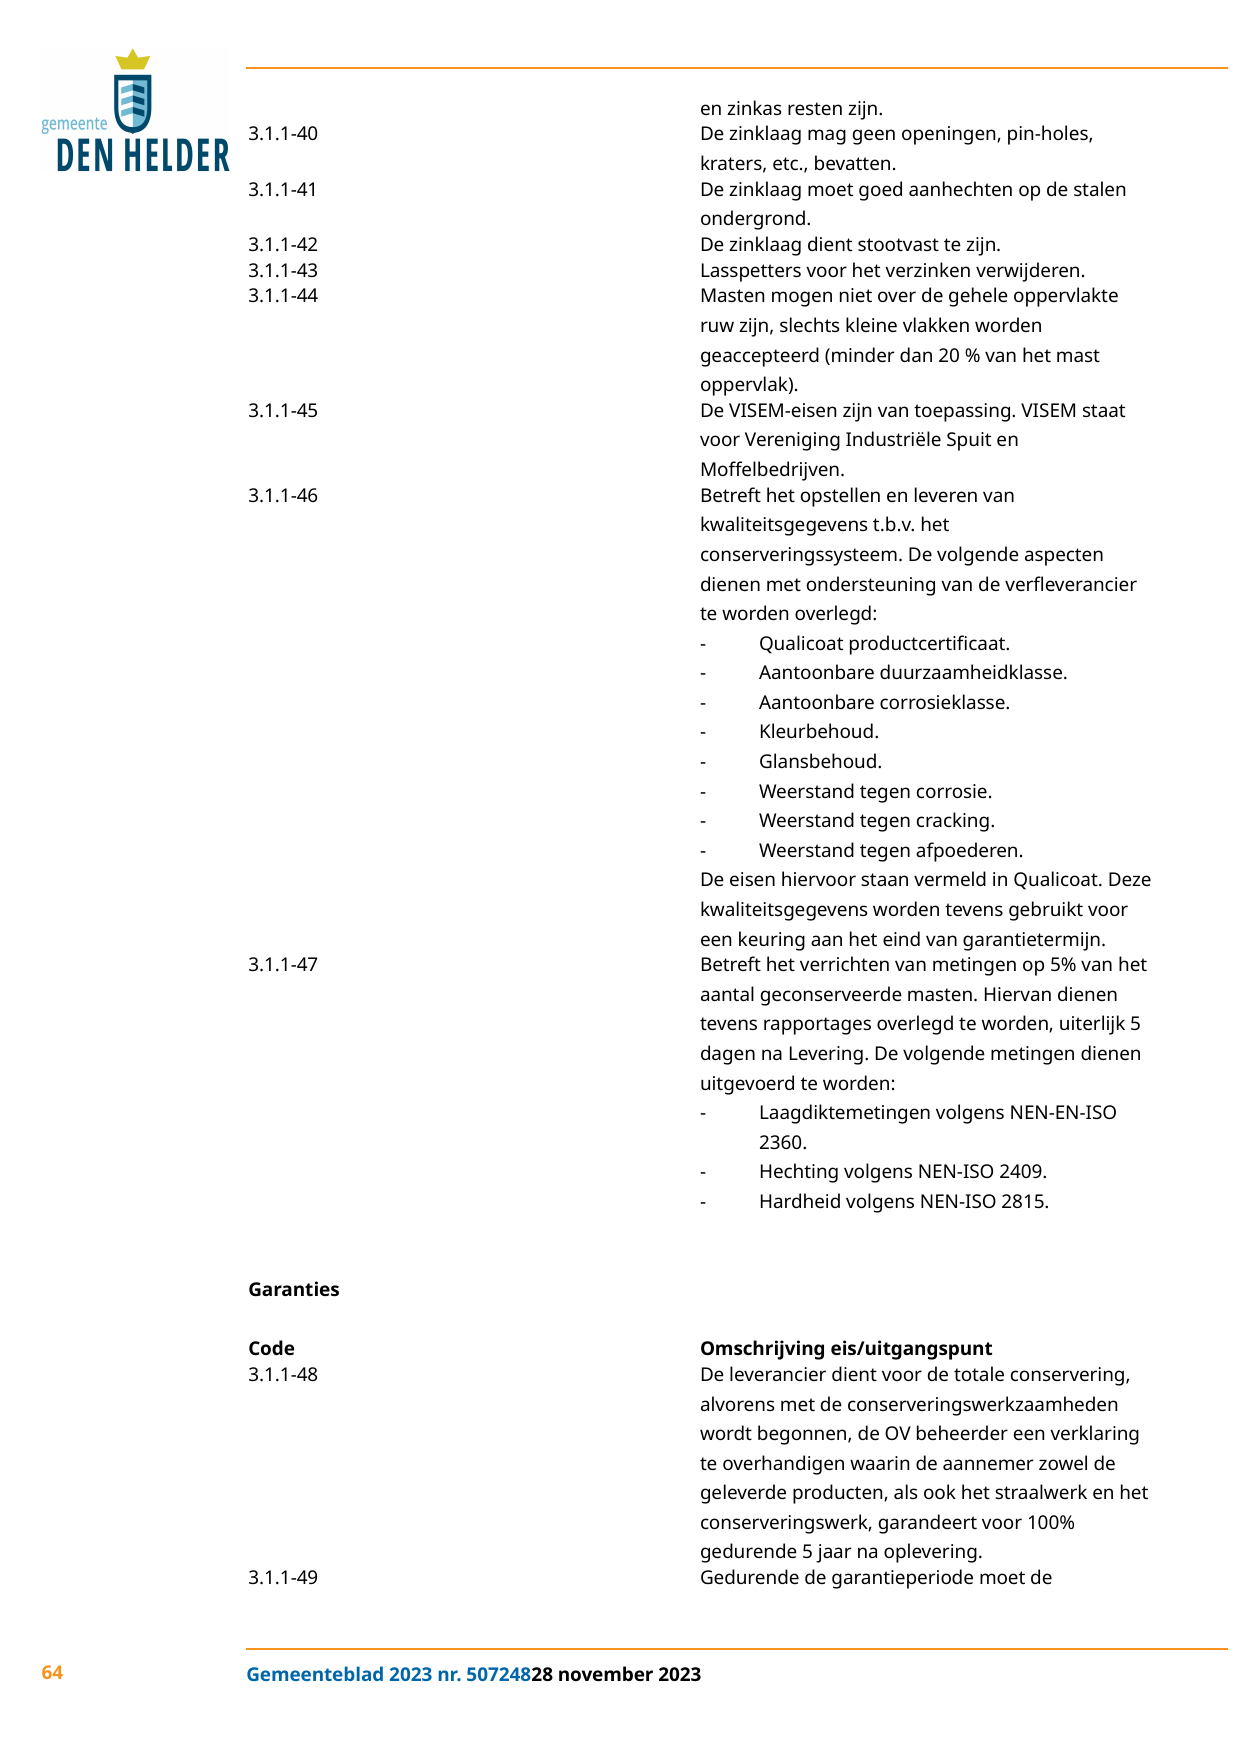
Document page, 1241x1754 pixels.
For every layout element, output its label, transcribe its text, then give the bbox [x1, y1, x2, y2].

table_cell 3.1.1-48 [248, 1361, 700, 1564]
table_cell De leverancier dient voor de totale conservering, alvorens met de conserveringswerkzaamheden wordt begonnen, de OV beheerder een verklaring te overhandigen waarin de aannemer zowel de geleverde producten, als ook het straalwerk en het conserveringswerk, garandeert voor 100% gedurende 5 jaar na oplevering. [700, 1361, 1152, 1564]
table_cell Betreft het verrichten van metingen op 5% van het aantal geconserveerde masten. Hiervan dienen tevens rapportages overlegd te worden, uiterlijk 5 dagen na Levering. De volgende metingen dienen uitgevoerd te worden: Laagdiktemetingen volgens NEN-EN-ISO 2360. Hechting volgens NEN-ISO 2409. Hardheid volgens NEN-ISO 2815. [700, 951, 1152, 1214]
table_cell [248, 95, 700, 121]
table_cell 3.1.1-46 [248, 482, 700, 951]
table_cell Lasspetters voor het verzinken verwijderen. [700, 257, 1152, 283]
picture [182, 144, 187, 165]
table_cell 3.1.1-43 [248, 257, 700, 283]
table_cell De zinklaag mag geen openingen, pin-holes, kraters, etc., bevatten. [700, 121, 1152, 176]
picture [41, 47, 231, 172]
table_cell 3.1.1-45 [248, 397, 700, 482]
picture [130, 157, 135, 172]
table_cell 3.1.1-47 [248, 951, 700, 1214]
table_cell en zinkas resten zijn. [700, 95, 1152, 121]
table_cell Betreft het opstellen en leveren van kwaliteitsgegevens t.b.v. het conserveringssysteem. De volgende aspecten dienen met ondersteuning van de verfleverancier te worden overlegd: Qualicoat productcertificaat. Aantoonbare duurzaamheidklasse. Aantoonbare corrosieklasse. Kleurbehoud. Glansbehoud. Weerstand tegen corrosie. Weerstand tegen cracking. Weerstand tegen afpoederen. De eisen hiervoor staan vermeld in Qualicoat. Deze kwaliteitsgegevens worden tevens gebruikt voor een keuring aan het eind van garantietermijn. [700, 482, 1152, 951]
picture [63, 144, 68, 165]
table_cell 3.1.1-49 [248, 1565, 700, 1590]
table_cell 3.1.1-42 [248, 231, 700, 257]
table_cell 3.1.1-41 [248, 176, 700, 231]
table_cell De VISEM-eisen zijn van toepassing. VISEM staat voor Vereniging Industriële Spuit en Moffelbedrijven. [700, 397, 1152, 482]
picture [220, 160, 224, 172]
table_header Code [248, 1336, 700, 1361]
table_header Omschrijving eis/uitgangspunt [700, 1336, 1152, 1361]
table_cell De zinklaag moet goed aanhechten op de stalen ondergrond. [700, 176, 1152, 231]
table_cell 3.1.1-40 [248, 121, 700, 176]
table_cell 3.1.1-44 [248, 283, 700, 397]
picture [100, 154, 106, 172]
table_cell Masten mogen niet over de gehele oppervlakte ruw zijn, slechts kleine vlakken worden geaccepteerd (minder dan 20 % van het mast oppervlak). [700, 283, 1152, 397]
text Garanties [248, 1276, 1152, 1302]
table_cell De zinklaag dient stootvast te zijn. [700, 231, 1152, 257]
table_cell Gedurende de garantieperiode moet de [700, 1565, 1152, 1590]
